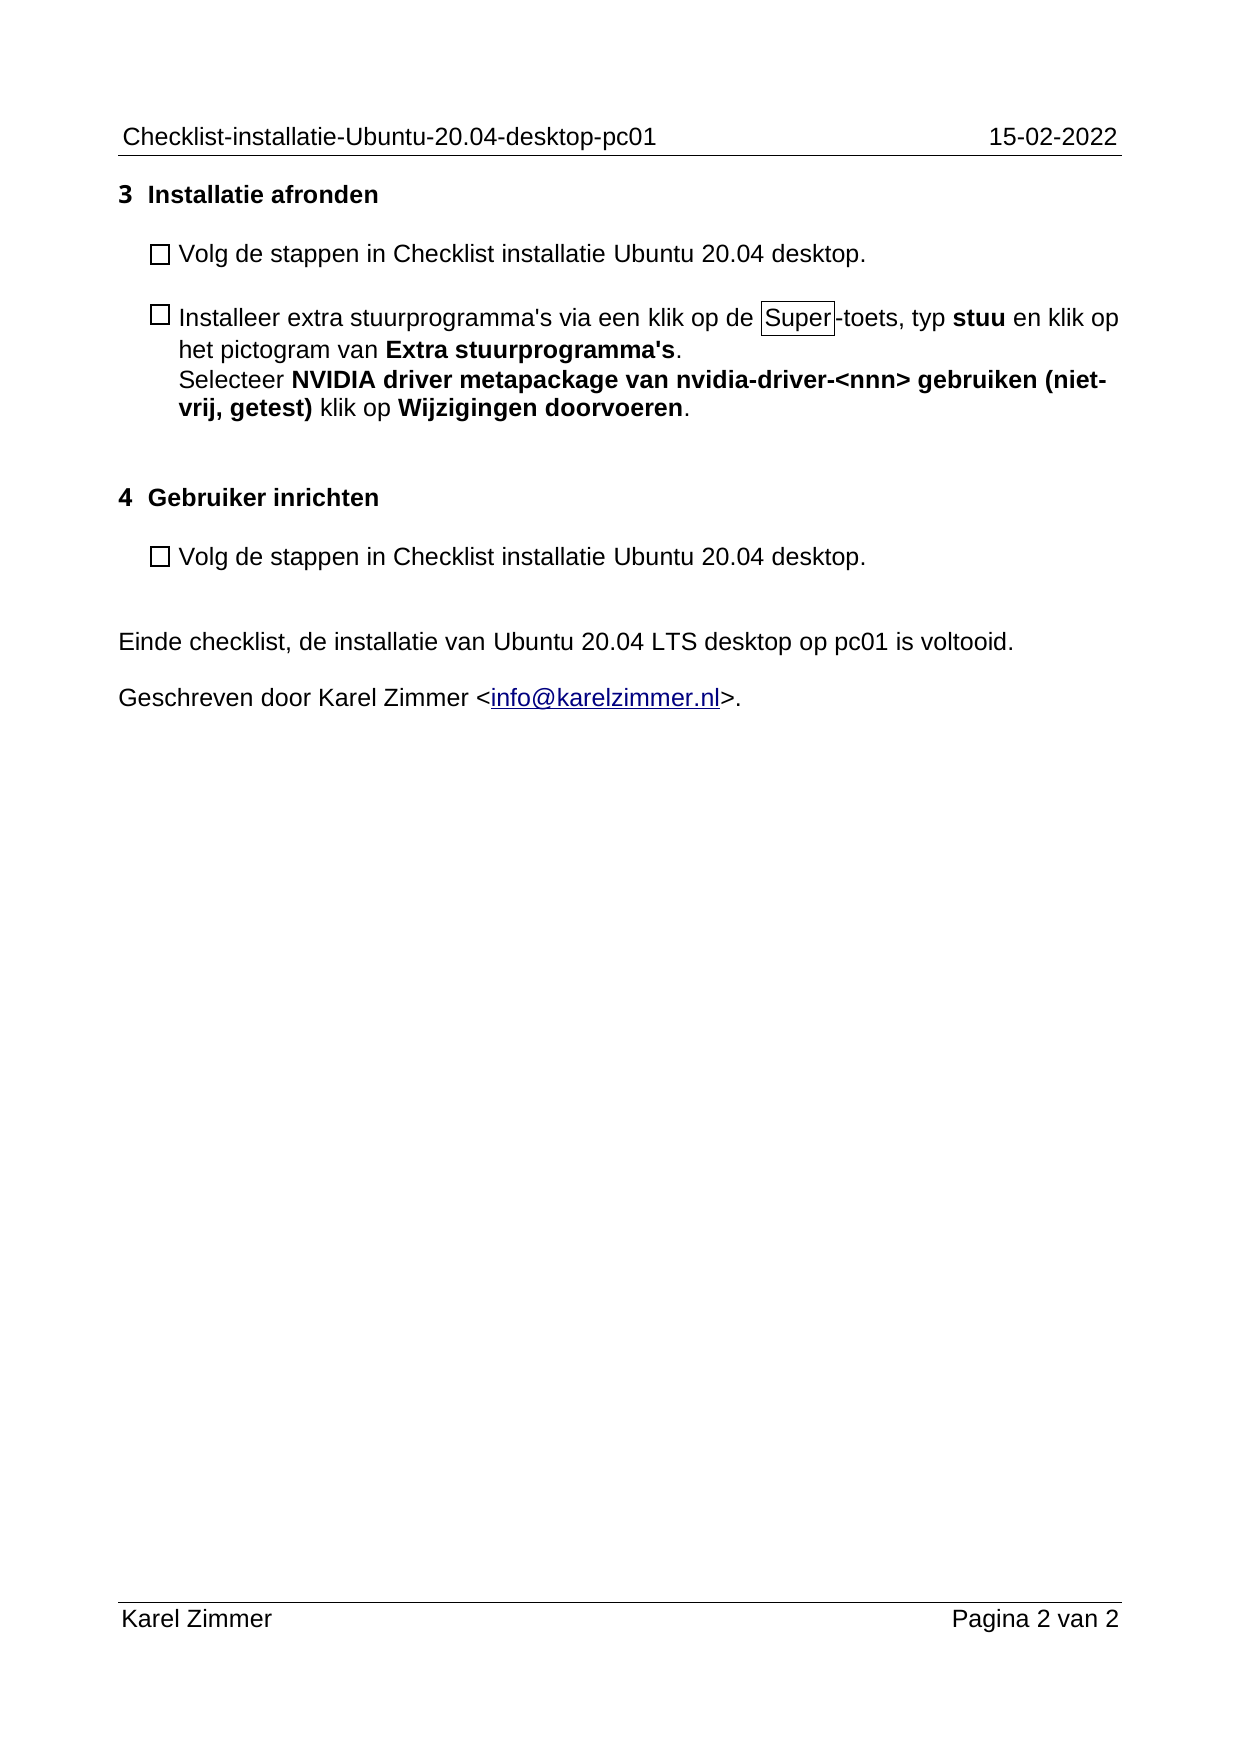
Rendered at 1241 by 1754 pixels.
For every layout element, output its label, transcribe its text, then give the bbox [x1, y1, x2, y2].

list Installatie afronden [118, 177, 1122, 211]
text Einde checklist, de installatie van Ubuntu 20.04 LTS desktop op pc01 is voltooid. [118, 628, 1122, 684]
table_cell Selecteer NVIDIA driver metapackage van nvidia-driver-<nnn> gebruiken (niet-vrij, getest) klik op Wijzigingen doorvoeren. [177, 365, 1120, 423]
text Geschreven door Karel Zimmer <info@karelzimmer.nl>. [118, 684, 1122, 712]
table_header [141, 541, 177, 572]
table_cell [141, 365, 177, 423]
table_header Volg de stappen in Checklist installatie Ubuntu 20.04 desktop. [177, 239, 1120, 269]
table_cell [177, 269, 1120, 300]
table_cell [141, 269, 177, 300]
table_cell Installeer extra stuurprogramma's via een klik op de Super-toets, typ stuu en klik op het pictogram van Extra stuurprogramma's. [177, 300, 1120, 365]
table_header [141, 239, 177, 269]
table_header Volg de stappen in Checklist installatie Ubuntu 20.04 desktop. [177, 541, 1120, 572]
list Gebruiker inrichten [118, 479, 1122, 513]
table_cell [141, 300, 177, 365]
